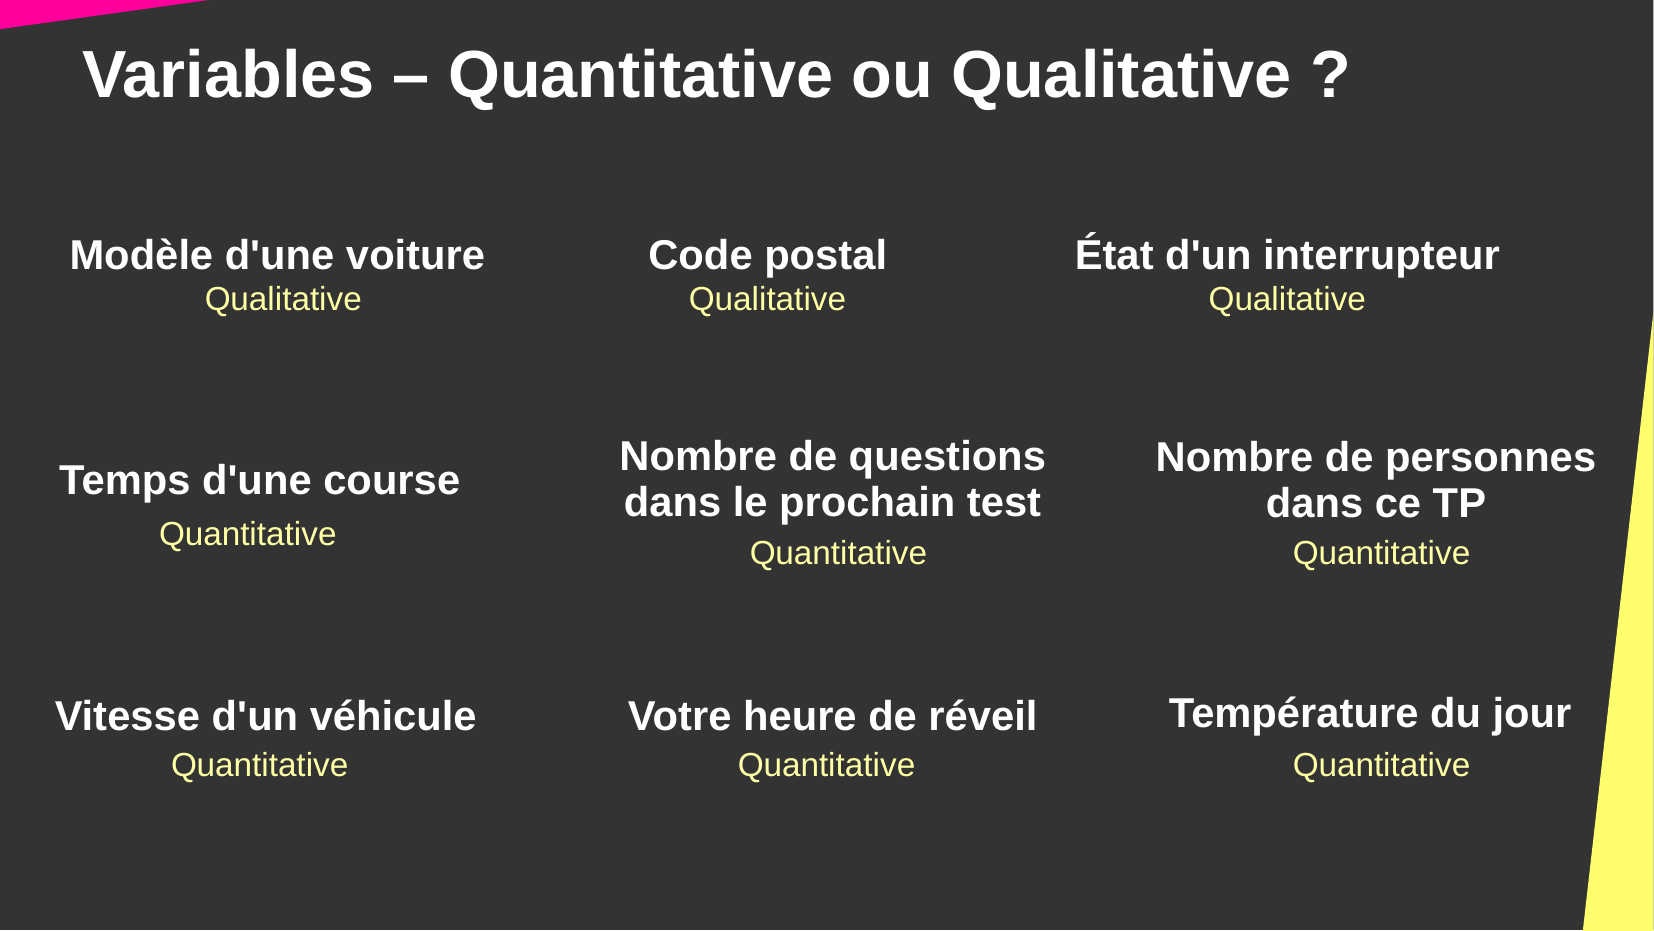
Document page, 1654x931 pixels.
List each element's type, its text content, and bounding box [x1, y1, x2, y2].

text_box Quantitative [1169, 739, 1595, 792]
text_box Votre heure de réveil [531, 685, 1134, 768]
text_box [1582, 306, 1654, 931]
text_box Quantitative [625, 526, 1052, 579]
text_box Qualitative [70, 272, 497, 325]
text_box Nombre de questions dans le prochain test [578, 425, 1087, 534]
text_box Code postal [531, 224, 1004, 333]
title Variables – Quantitative ou Qualitative ? [82, 37, 1571, 115]
text_box Qualitative [555, 272, 981, 325]
text_box Qualitative [1074, 272, 1501, 325]
text_box État d'un interrupteur [1051, 224, 1524, 286]
text_box Quantitative [1169, 526, 1595, 579]
text_box Vitesse d'un véhicule [35, 685, 497, 747]
text_box Quantitative [614, 739, 1040, 792]
text_box Quantitative [47, 739, 473, 792]
text_box Modèle d'une voiture [35, 224, 520, 286]
text_box Temps d'une course [23, 449, 497, 532]
text_box Quantitative [35, 507, 461, 560]
text_box [0, 0, 209, 30]
text_box Température du jour [1145, 682, 1595, 745]
text_box Nombre de personnes dans ce TP [1122, 426, 1630, 534]
